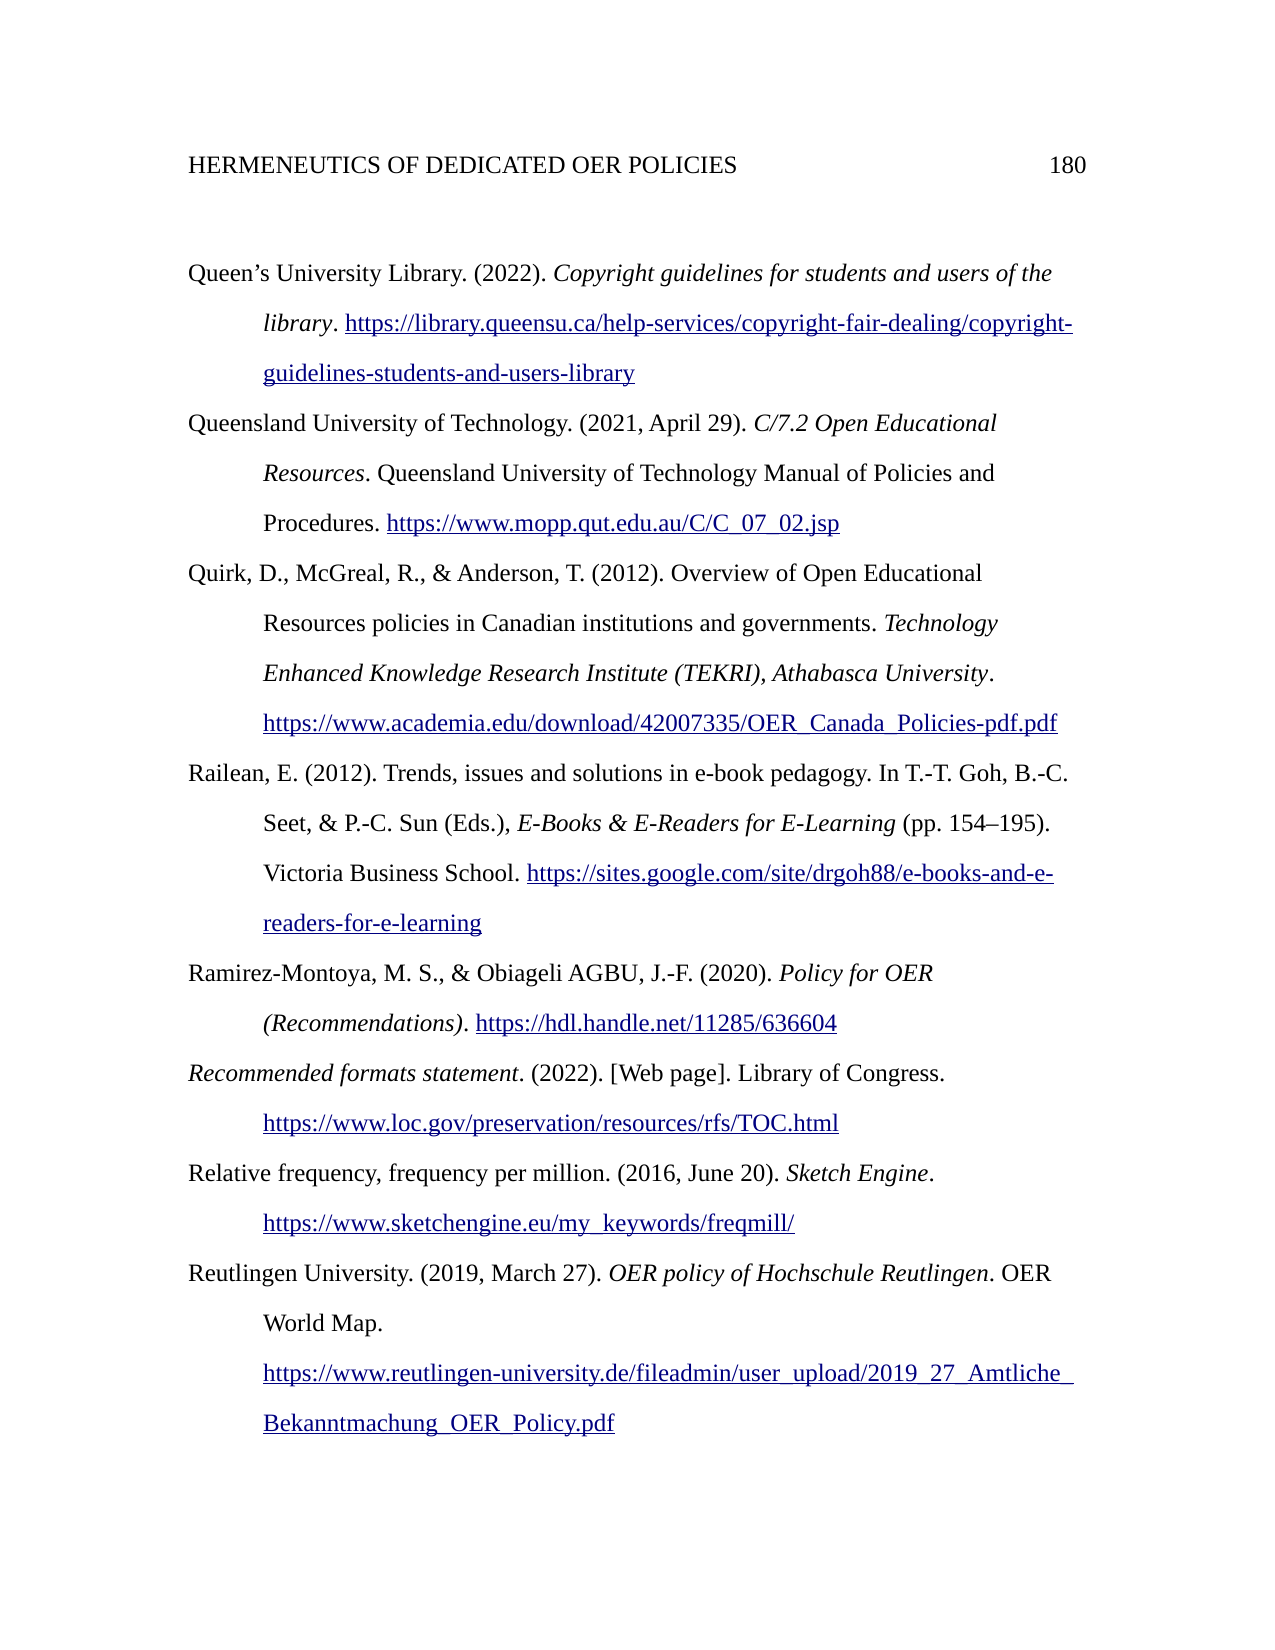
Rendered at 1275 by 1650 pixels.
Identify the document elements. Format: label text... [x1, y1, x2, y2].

text Queensland University of Technology. (2021, April 29). C/7.2 Open Educational Resources. Queensland University of Technology Manual of Policies and Procedures. https://www.mopp.qut.edu.au/C/C_07_02.jsp [188, 387, 1087, 537]
text Ramirez-Montoya, M. S., & Obiageli AGBU, J.-F. (2020). Policy for OER (Recommendations). https://hdl.handle.net/11285/636604 [188, 937, 1087, 1037]
text Reutlingen University. (2019, March 27). OER policy of Hochschule Reutlingen. OER World Map. https://www.reutlingen-university.de/fileadmin/user_upload/2019_27_Amtliche_Bekanntmachung_OER_Policy.pdf [188, 1237, 1087, 1437]
text Railean, E. (2012). Trends, issues and solutions in e-book pedagogy. In T.-T. Goh, B.-C. Seet, & P.-C. Sun (Eds.), E-Books & E-Readers for E-Learning (pp. 154–195). Victoria Business School. https://sites.google.com/site/drgoh88/e-books-and-e-readers-for-e-learning [188, 737, 1087, 937]
text Quirk, D., McGreal, R., & Anderson, T. (2012). Overview of Open Educational Resources policies in Canadian institutions and governments. Technology Enhanced Knowledge Research Institute (TEKRI), Athabasca University. https://www.academia.edu/download/42007335/OER_Canada_Policies-pdf.pdf [188, 537, 1087, 737]
text Relative frequency, frequency per million. (2016, June 20). Sketch Engine. https://www.sketchengine.eu/my_keywords/freqmill/ [188, 1137, 1087, 1237]
text Recommended formats statement. (2022). [Web page]. Library of Congress. https://www.loc.gov/preservation/resources/rfs/TOC.html [188, 1037, 1087, 1137]
text Queen’s University Library. (2022). Copyright guidelines for students and users of the library. https://library.queensu.ca/help-services/copyright-fair-dealing/copyright-guidelines-students-and-users-library [188, 237, 1087, 387]
